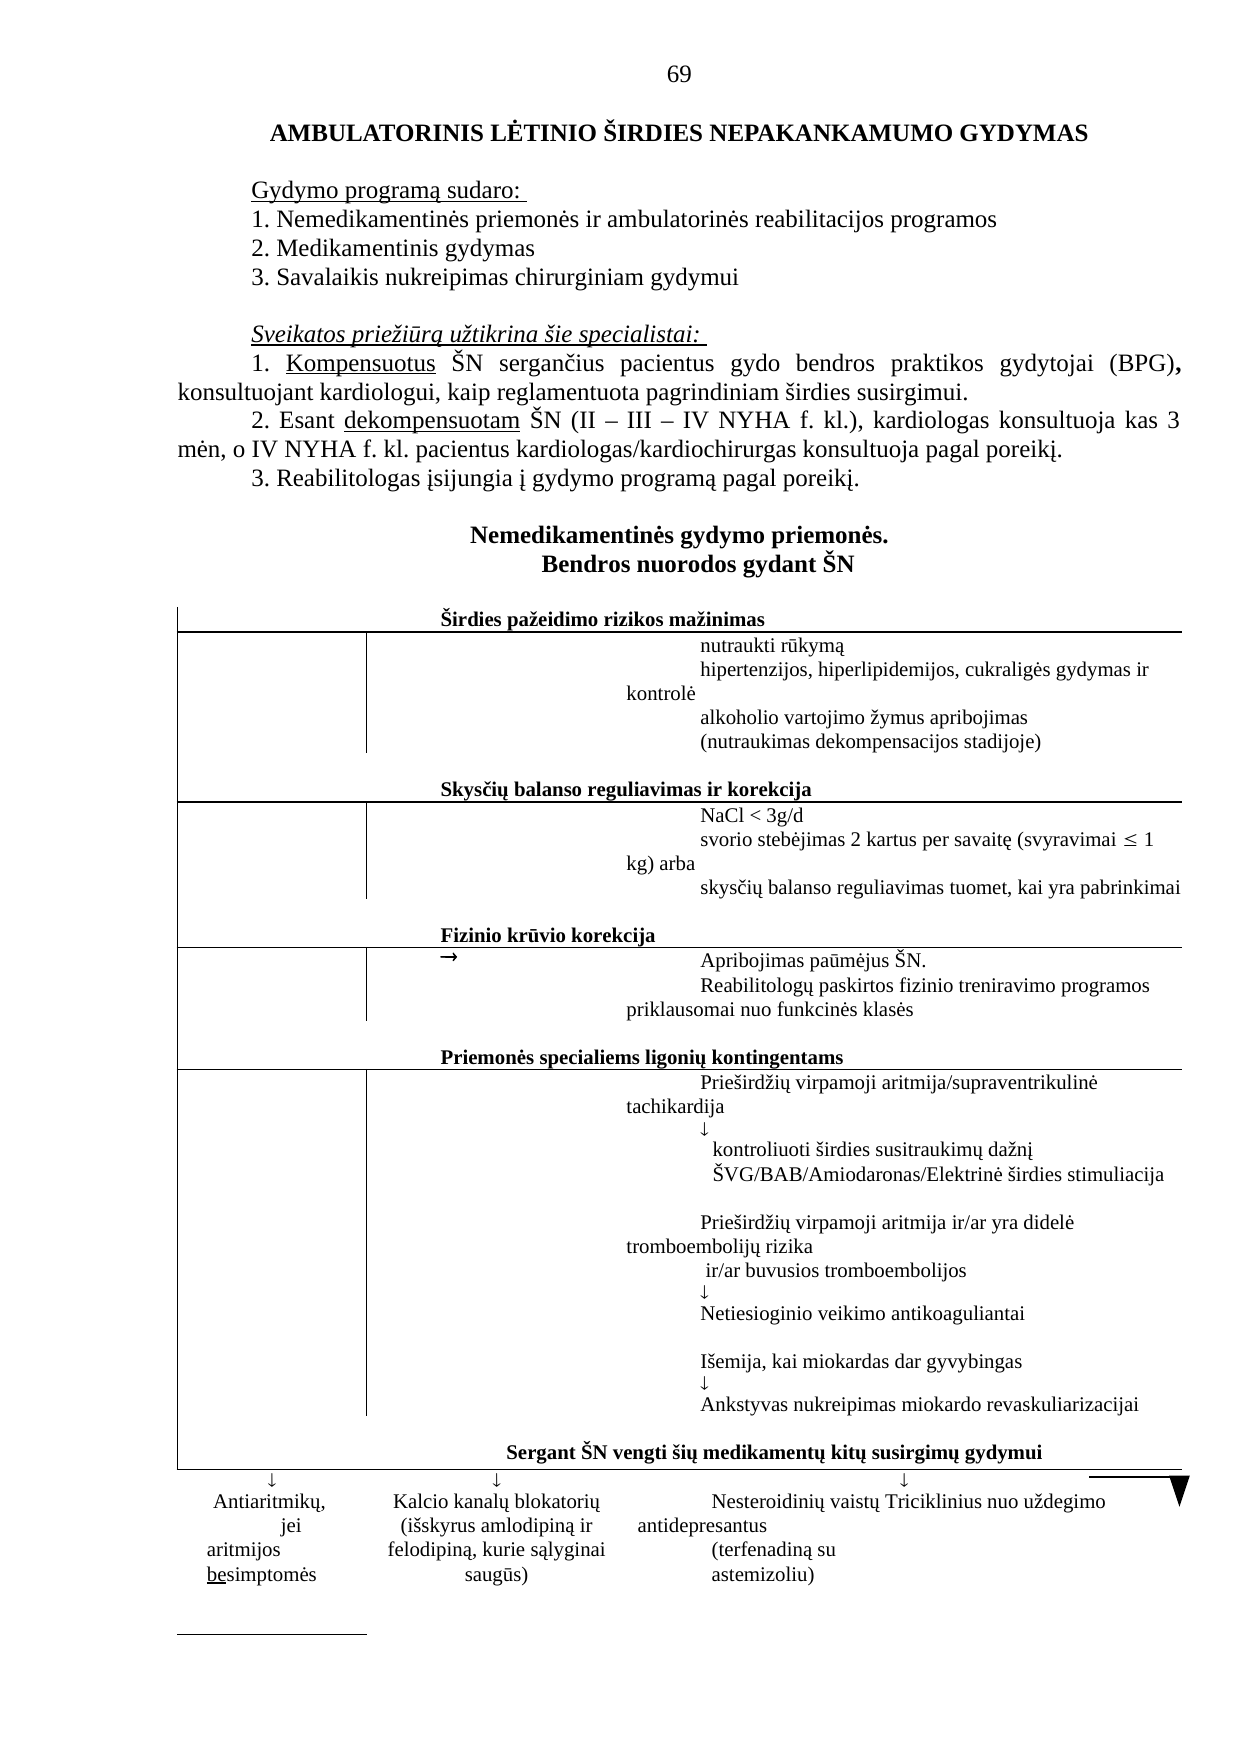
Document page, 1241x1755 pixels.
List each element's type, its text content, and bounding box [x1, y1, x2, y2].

table_cell [178, 753, 367, 777]
table_cell [626, 1186, 1182, 1209]
table_cell [178, 1045, 367, 1069]
table_cell [178, 1325, 366, 1349]
table_cell  [367, 948, 626, 1021]
table_cell Sergant ŠN vengti šių medikamentų kitų susirgimų gydymui [367, 1440, 1182, 1469]
table_cell [178, 1021, 367, 1045]
table_cell [178, 1210, 366, 1325]
table_cell [367, 705, 626, 753]
table_cell [626, 899, 1182, 923]
table_cell [178, 1416, 367, 1440]
text 1. Nemedikamentinės priemonės ir ambulatorinės reabilitacijos programos [177, 204, 1181, 233]
table_cell [178, 657, 366, 705]
table_cell [367, 827, 626, 899]
table_cell [367, 1186, 626, 1209]
table_cell [178, 633, 366, 657]
table_cell [367, 1416, 626, 1440]
table_cell  Nesteroidinių vaistų Triciklinius nuo uždegimo antidepresantus (terfenadiną su astemizoliu) [626, 1470, 1182, 1634]
table_cell [178, 1440, 367, 1469]
table_cell  Antiaritmikų, jei aritmijos besimptomės [177, 1470, 367, 1634]
table_cell [626, 1416, 1182, 1440]
table_cell Fizinio krūvio korekcija [367, 923, 1182, 947]
table_cell [178, 1186, 366, 1209]
table_cell [626, 1021, 1182, 1045]
table_cell Skysčių balanso reguliavimas ir korekcija [367, 777, 1182, 801]
table_cell [178, 923, 367, 947]
text AMBULATORINIS LĖTINIO ŠIRDIES NEPAKANKAMUMO GYDYMAS [177, 118, 1181, 147]
table_cell [626, 1325, 1182, 1349]
table_cell svorio stebėjimas 2 kartus per savaitę (svyravimai  1 kg) arba skysčių balanso reguliavimas tuomet, kai yra pabrinkimai [626, 827, 1182, 899]
table_cell [367, 753, 626, 777]
text 3. Reabilitologas įsijungia į gydymo programą pagal poreikį. [177, 463, 1181, 492]
table_cell [367, 1349, 626, 1416]
text 3. Savalaikis nukreipimas chirurginiam gydymui [177, 262, 1181, 291]
text 1. Kompensuotus ŠN sergančius pacientus gydo bendros praktikos gydytojai (BPG), konsultuojant kardiologui, kaip reglamentuota pagrindiniam širdies susirgimui. [177, 348, 1181, 406]
table_cell [178, 803, 366, 827]
text Sveikatos priežiūrą užtikrina šie specialistai: [177, 319, 1181, 348]
table_cell Prieširdžių virpamoji aritmija/supraventrikulinė tachikardija  kontroliuoti širdies susitraukimų dažnį ŠVG/BAB/Amiodaronas/Elektrinė širdies stimuliacija [626, 1070, 1182, 1186]
table_cell  Kalcio kanalų blokatorių (išskyrus amlodipiną ir felodipiną, kurie sąlyginai saugūs) [367, 1470, 626, 1634]
table_cell [367, 657, 626, 705]
text Nemedikamentinės gydymo priemonės. [177, 521, 1181, 549]
table_cell nutraukti rūkymą [626, 633, 1182, 657]
table_cell [367, 1325, 626, 1349]
table_cell [178, 827, 366, 899]
table_cell Prieširdžių virpamoji aritmija ir/ar yra didelė tromboembolijų rizika ir/ar buvusios tromboembolijos  Netiesioginio veikimo antikoaguliantai [626, 1210, 1182, 1325]
table_cell [178, 948, 366, 1021]
table_cell [626, 753, 1182, 777]
table_cell alkoholio vartojimo žymus apribojimas (nutraukimas dekompensacijos stadijoje) [626, 705, 1182, 753]
table_cell [367, 633, 626, 657]
table_cell [367, 1021, 626, 1045]
table_cell [178, 899, 367, 923]
table_cell [367, 803, 626, 827]
table_cell [178, 777, 367, 801]
table_cell [178, 1070, 366, 1186]
text Bendros nuorodos gydant ŠN [215, 549, 1181, 578]
table_cell [367, 899, 626, 923]
table_header [178, 607, 367, 631]
table_cell Apribojimas paūmėjus ŠN. Reabilitologų paskirtos fizinio treniravimo programos priklausomai nuo funkcinės klasės [626, 948, 1182, 1021]
text Gydymo programą sudaro: [177, 176, 1181, 204]
table_cell Priemonės specialiems ligonių kontingentams [367, 1045, 1182, 1069]
text 2. Esant dekompensuotam ŠN (II – III – IV NYHA f. kl.), kardiologas konsultuoja kas 3 mėn, o IV NYHA f. kl. pacientus kardiologas/kardiochirurgas konsultuoja pagal poreikį. [177, 406, 1181, 463]
table_cell [367, 1210, 626, 1325]
table_cell [367, 1070, 626, 1186]
table_cell [178, 705, 366, 753]
table_header Širdies pažeidimo rizikos mažinimas [367, 607, 1182, 631]
text 2. Medikamentinis gydymas [177, 233, 1181, 262]
table_cell hipertenzijos, hiperlipidemijos, cukraligės gydymas ir kontrolė [626, 657, 1182, 705]
table_cell [178, 1349, 366, 1416]
table_cell NaCl < 3g/d [626, 803, 1182, 827]
table_cell Išemija, kai miokardas dar gyvybingas  Ankstyvas nukreipimas miokardo revaskuliarizacijai [626, 1349, 1182, 1416]
